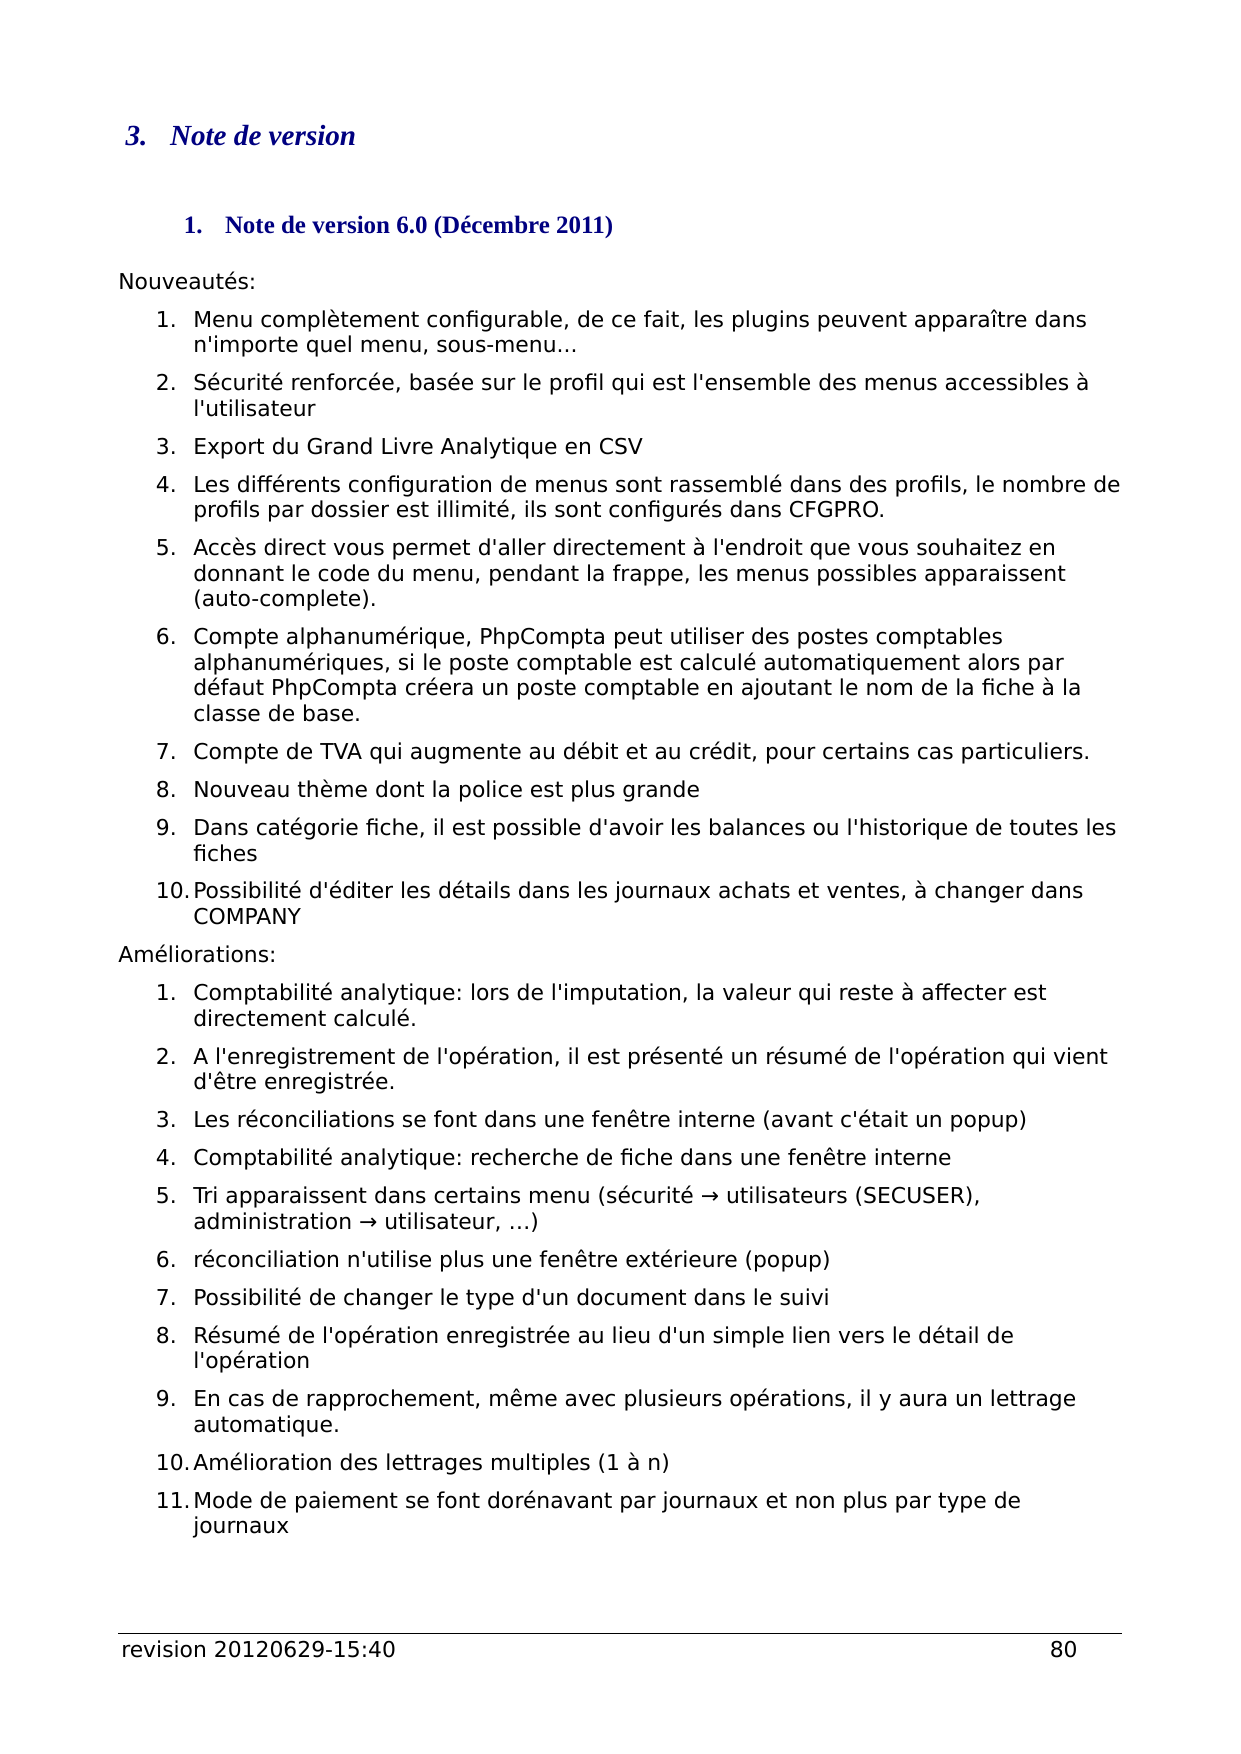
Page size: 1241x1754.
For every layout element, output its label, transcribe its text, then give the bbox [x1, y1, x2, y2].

list Résumé de l'opération enregistrée au lieu d'un simple lien vers le détail de l'opération [156, 1323, 1122, 1374]
subtitle Note de version [118, 118, 1122, 152]
list Tri apparaissent dans certains menu (sécurité → utilisateurs (SECUSER), administration → utilisateur, …) [156, 1183, 1122, 1234]
list Dans catégorie fiche, il est possible d'avoir les balances ou l'historique de toutes les fiches [156, 815, 1122, 866]
list réconciliation n'utilise plus une fenêtre extérieure (popup) [156, 1247, 1122, 1272]
list Amélioration des lettrages multiples (1 à n) [156, 1450, 1122, 1476]
list Sécurité renforcée, basée sur le profil qui est l'ensemble des menus accessibles à l'utilisateur [156, 370, 1122, 421]
list Comptabilité analytique: recherche de fiche dans une fenêtre interne [156, 1145, 1122, 1171]
list Nouveau thème dont la police est plus grande [156, 777, 1122, 803]
list Accès direct vous permet d'aller directement à l'endroit que vous souhaitez en donnant le code du menu, pendant la frappe, les menus possibles apparaissent (auto-complete). [156, 535, 1122, 612]
list Compte alphanumérique, PhpCompta peut utiliser des postes comptables alphanumériques, si le poste comptable est calculé automatiquement alors par défaut PhpCompta créera un poste comptable en ajoutant le nom de la fiche à la classe de base. [156, 624, 1122, 727]
list Comptabilité analytique: lors de l'imputation, la valeur qui reste à affecter est directement calculé. [156, 980, 1122, 1031]
list A l'enregistrement de l'opération, il est présenté un résumé de l'opération qui vient d'être enregistrée. [156, 1044, 1122, 1095]
list En cas de rapprochement, même avec plusieurs opérations, il y aura un lettrage automatique. [156, 1386, 1122, 1437]
list Les réconciliations se font dans une fenêtre interne (avant c'était un popup) [156, 1107, 1122, 1133]
list Mode de paiement se font dorénavant par journaux et non plus par type de journaux [156, 1488, 1122, 1539]
list Possibilité de changer le type d'un document dans le suivi [156, 1285, 1122, 1310]
list Export du Grand Livre Analytique en CSV [156, 434, 1122, 459]
text Nouveautés: [118, 269, 1122, 294]
list Possibilité d'éditer les détails dans les journaux achats et ventes, à changer dans COMPANY [156, 879, 1122, 930]
subtitle Note de version 6.0 (Décembre 2011) [177, 211, 1122, 239]
list Compte de TVA qui augmente au débit et au crédit, pour certains cas particuliers. [156, 739, 1122, 764]
list Menu complètement configurable, de ce fait, les plugins peuvent apparaître dans n'importe quel menu, sous-menu... [156, 307, 1122, 358]
text Améliorations: [118, 942, 1122, 968]
list Les différents configuration de menus sont rassemblé dans des profils, le nombre de profils par dossier est illimité, ils sont configurés dans CFGPRO. [156, 472, 1122, 523]
